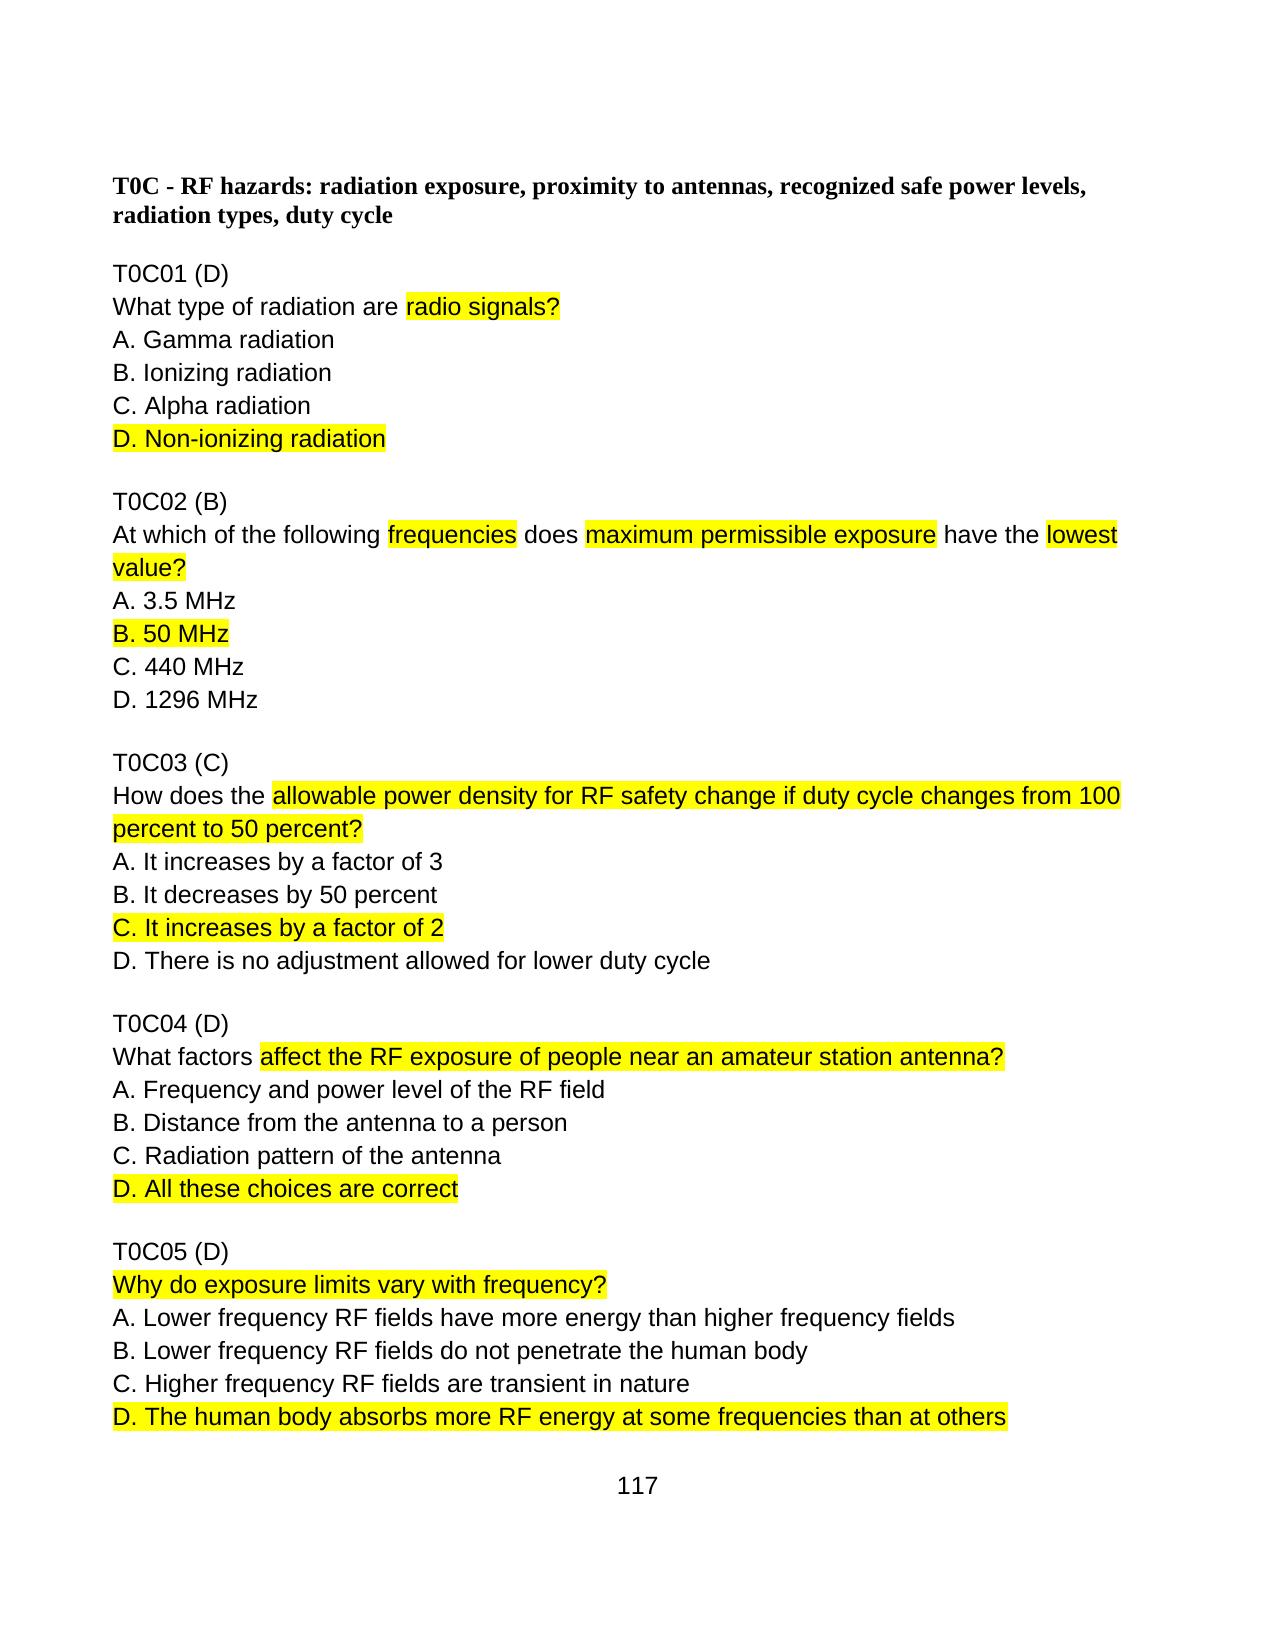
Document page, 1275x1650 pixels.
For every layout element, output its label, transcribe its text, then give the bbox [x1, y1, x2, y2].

text T0C01 (D) What type of radiation are radio signals? A. Gamma radiation B. Ionizing radiation C. Alpha radiation D. Non-ionizing radiation [112, 258, 1162, 452]
subtitle T0C - RF hazards: radiation exposure, proximity to antennas, recognized safe power levels, radiation types, duty cycle [112, 171, 1162, 228]
text T0C05 (D) Why do exposure limits vary with frequency? A. Lower frequency RF fields have more energy than higher frequency fields B. Lower frequency RF fields do not penetrate the human body C. Higher frequency RF fields are transient in nature D. The human body absorbs more RF energy at some frequencies than at others [112, 1237, 1162, 1431]
text T0C02 (B) At which of the following frequencies does maximum permissible exposure have the lowest value? A. 3.5 MHz B. 50 MHz C. 440 MHz D. 1296 MHz [112, 487, 1162, 713]
text T0C04 (D) What factors affect the RF exposure of people near an amateur station antenna? A. Frequency and power level of the RF field B. Distance from the antenna to a person C. Radiation pattern of the antenna D. All these choices are correct [112, 1009, 1162, 1203]
text T0C03 (C) How does the allowable power density for RF safety change if duty cycle changes from 100 percent to 50 percent? A. It increases by a factor of 3 B. It decreases by 50 percent C. It increases by a factor of 2 D. There is no adjustment allowed for lower duty cycle [112, 748, 1162, 975]
